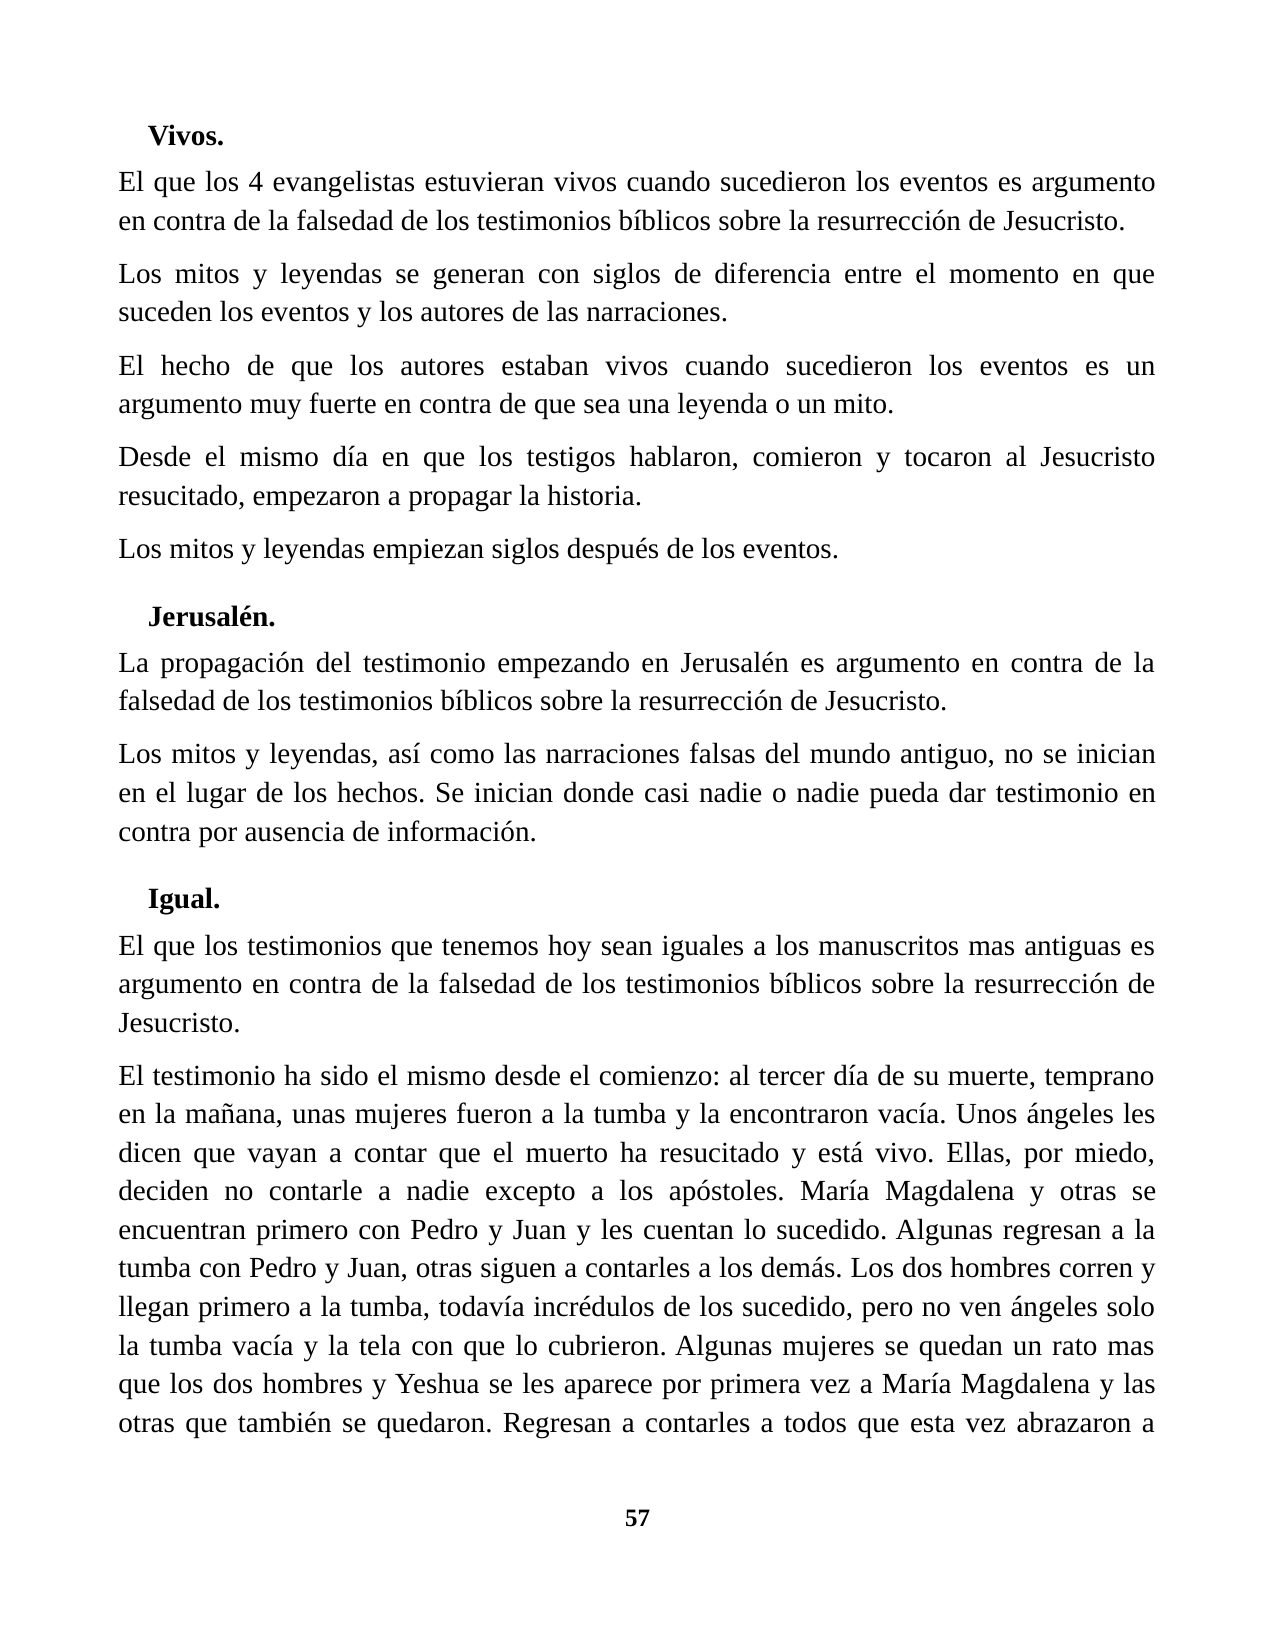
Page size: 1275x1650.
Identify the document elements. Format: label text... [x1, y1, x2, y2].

text La propagación del testimonio empezando en Jerusalén es argumento en contra de la falsedad de los testimonios bíblicos sobre la resurrección de Jesucristo. [118, 645, 1157, 717]
text El hecho de que los autores estaban vivos cuando sucedieron los eventos es un argumento muy fuerte en contra de que sea una leyenda o un mito. [118, 348, 1157, 420]
text Los mitos y leyendas, así como las narraciones falsas del mundo antiguo, no se inician en el lugar de los hechos. Se inician donde casi nadie o nadie pueda dar testimonio en contra por ausencia de información. [118, 737, 1157, 847]
text El que los 4 evangelistas estuvieran vivos cuando sucedieron los eventos es argumento en contra de la falsedad de los testimonios bíblicos sobre la resurrección de Jesucristo. [118, 164, 1157, 236]
subtitle Igual. [148, 881, 1157, 915]
text El que los testimonios que tenemos hoy sean iguales a los manuscritos mas antiguas es argumento en contra de la falsedad de los testimonios bíblicos sobre la resurrección de Jesucristo. [118, 928, 1157, 1038]
text Los mitos y leyendas empiezan siglos después de los eventos. [118, 531, 1157, 564]
text El testimonio ha sido el mismo desde el comienzo: al tercer día de su muerte, temprano en la mañana, unas mujeres fueron a la tumba y la encontraron vacía. Unos ángeles les dicen que vayan a contar que el muerto ha resucitado y está vivo. Ellas, por miedo, deciden no contarle a nadie excepto a los apóstoles. María Magdalena y otras se encuentran primero con Pedro y Juan y les cuentan lo sucedido. Algunas regresan a la tumba con Pedro y Juan, otras siguen a contarles a los demás. Los dos hombres corren y llegan primero a la tumba, todavía incrédulos de los sucedido, pero no ven ángeles solo la tumba vacía y la tela con que lo cubrieron. Algunas mujeres se quedan un rato mas que los dos hombres y Yeshua se les aparece por primera vez a María Magdalena y las otras que también se quedaron. Regresan a contarles a todos que esta vez abrazaron a [118, 1058, 1157, 1438]
text Desde el mismo día en que los testigos hablaron, comieron y tocaron al Jesucristo resucitado, empezaron a propagar la historia. [118, 439, 1157, 511]
text Los mitos y leyendas se generan con siglos de diferencia entre el momento en que suceden los eventos y los autores de las narraciones. [118, 256, 1157, 328]
subtitle Vivos. [148, 118, 1157, 152]
subtitle Jerusalén. [148, 599, 1157, 632]
